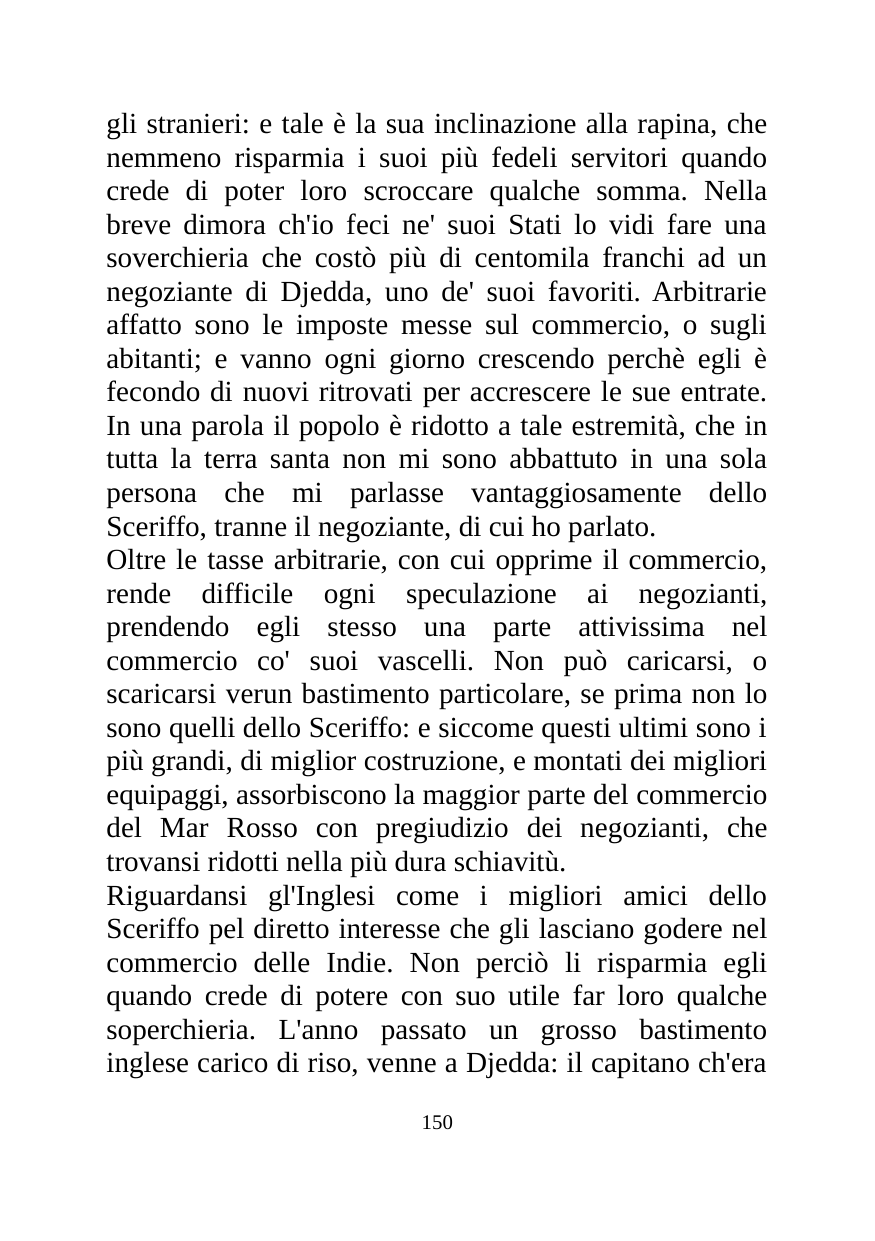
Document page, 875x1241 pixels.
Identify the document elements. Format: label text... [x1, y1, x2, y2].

text Riguardansi gl'Inglesi come i migliori amici dello Sceriffo pel diretto interesse che gli lasciano godere nel commercio delle Indie. Non perciò li risparmia egli quando crede di potere con suo utile far loro qualche soperchieria. L'anno passato un grosso bastimento inglese carico di riso, venne a Djedda: il capitano ch'era [106, 878, 768, 1079]
text Oltre le tasse arbitrarie, con cui opprime il commercio, rende difficile ogni speculazione ai negozianti, prendendo egli stesso una parte attivissima nel commercio co' suoi vascelli. Non può caricarsi, o scaricarsi verun bastimento particolare, se prima non lo sono quelli dello Sceriffo: e siccome questi ultimi sono i più grandi, di miglior costruzione, e montati dei migliori equipaggi, assorbiscono la maggior parte del commercio del Mar Rosso con pregiudizio dei negozianti, che trovansi ridotti nella più dura schiavitù. [106, 542, 768, 878]
text gli stranieri: e tale è la sua inclinazione alla rapina, che nemmeno risparmia i suoi più fedeli servitori quando crede di poter loro scroccare qualche somma. Nella breve dimora ch'io feci ne' suoi Stati lo vidi fare una soverchieria che costò più di centomila franchi ad un negoziante di Djedda, uno de' suoi favoriti. Arbitrarie affatto sono le imposte messe sul commercio, o sugli abitanti; e vanno ogni giorno crescendo perchè egli è fecondo di nuovi ritrovati per accrescere le sue entrate. In una parola il popolo è ridotto a tale estremità, che in tutta la terra santa non mi sono abbattuto in una sola persona che mi parlasse vantaggiosamente dello Sceriffo, tranne il negoziante, di cui ho parlato. [106, 106, 768, 542]
